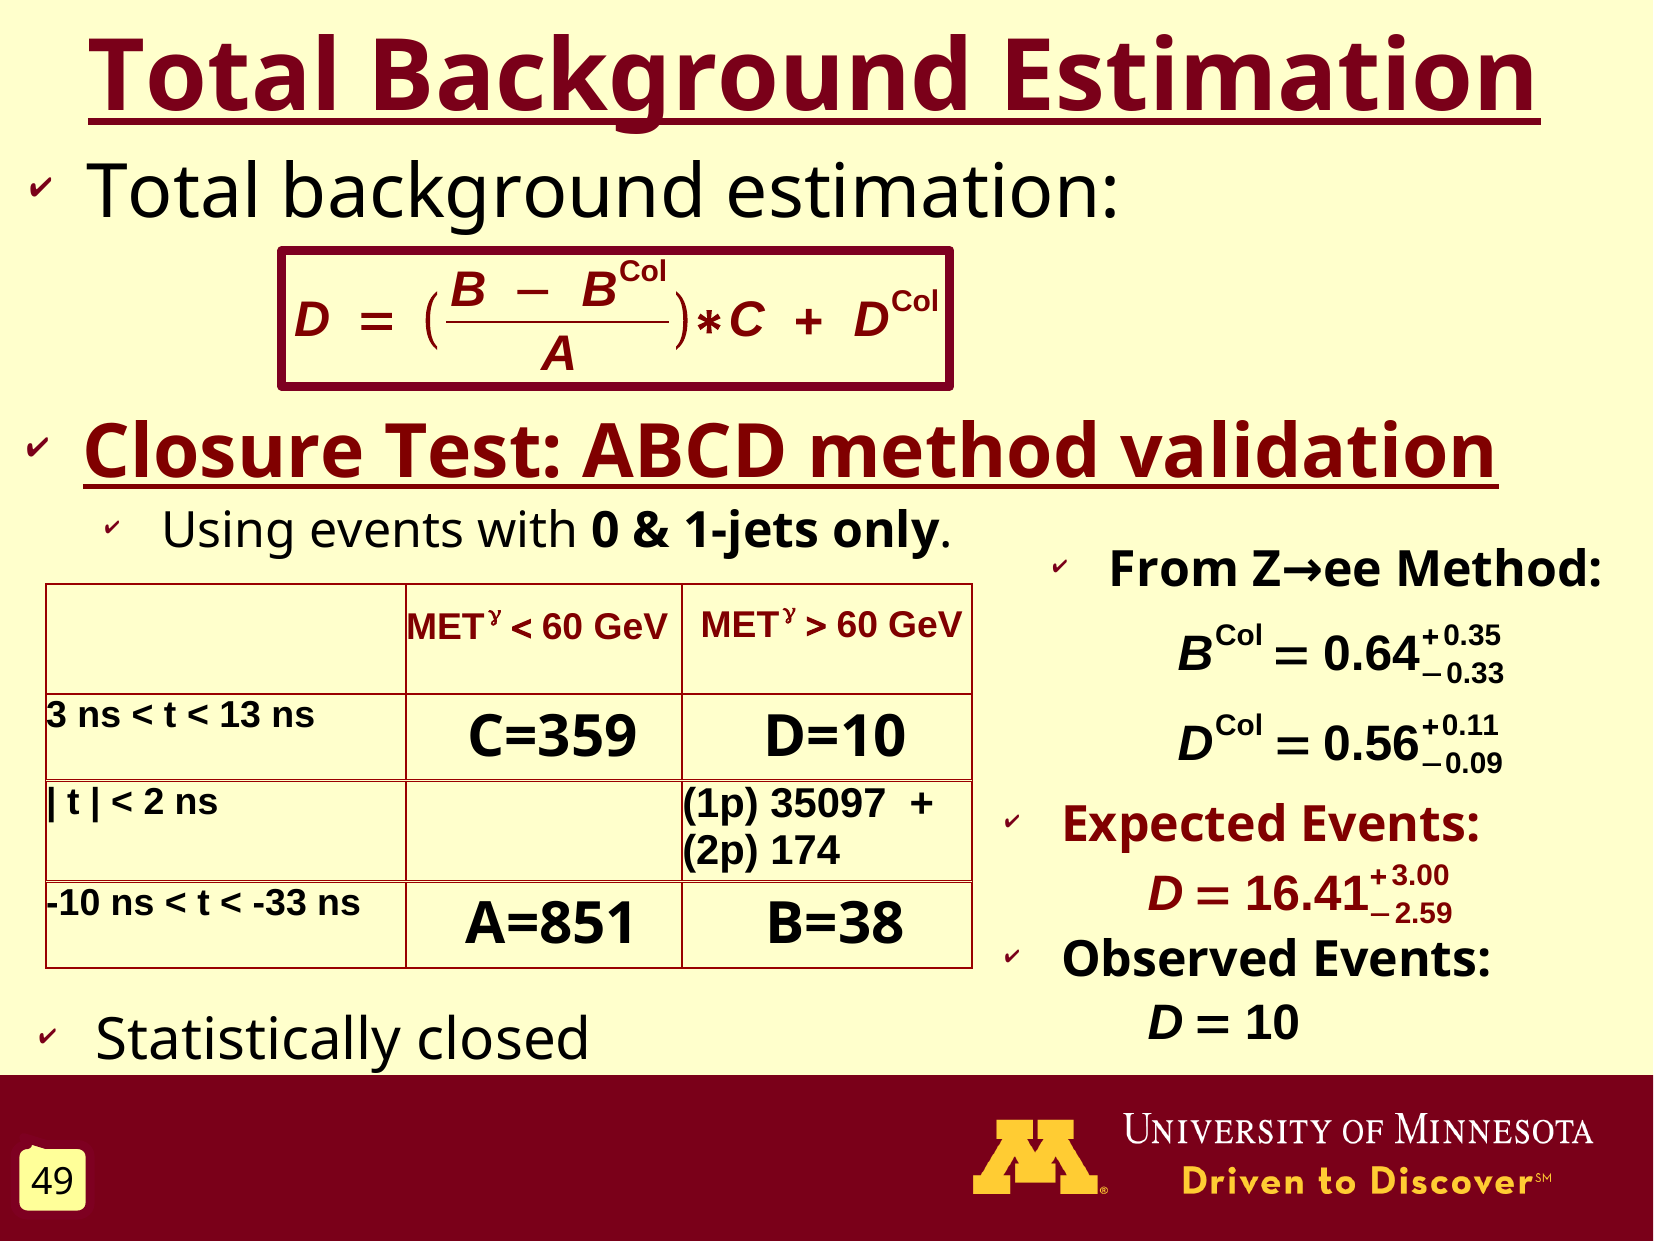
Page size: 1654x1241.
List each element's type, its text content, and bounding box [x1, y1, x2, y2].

list From Z→ee Method: [1038, 525, 1653, 631]
table_cell | t | < 2 ns [47, 782, 405, 880]
chart [1170, 619, 1512, 691]
chart [1170, 709, 1511, 780]
picture [0, 1075, 1654, 1241]
table_header [47, 585, 405, 693]
table_cell 3 ns < t < 13 ns [47, 695, 405, 779]
table_cell -10 ns < t < -33 ns [47, 883, 405, 967]
list Closure Test: ABCD method validation [11, 390, 1636, 531]
list Observed Events: [990, 915, 1653, 1021]
text_box 49 [15, 1137, 91, 1216]
table_cell C=359 [407, 695, 681, 779]
list Expected Events: [990, 780, 1653, 886]
table_header [407, 585, 681, 693]
table_cell [407, 782, 681, 880]
table_cell (1p) 35097 + (2p) 174 [683, 782, 971, 880]
title Total Background Estimation [73, 2, 1574, 129]
chart [694, 603, 972, 646]
list Total background estimation: [15, 129, 1639, 271]
table_header [683, 585, 971, 693]
chart [1140, 994, 1306, 1051]
table_cell A=851 [407, 883, 681, 967]
chart [286, 255, 946, 382]
chart [399, 605, 678, 648]
table_cell D=10 [683, 695, 971, 779]
chart [1140, 859, 1459, 915]
list Statistically closed [24, 990, 943, 1096]
table_cell B=38 [683, 883, 971, 967]
list Using events with 0 & 1-jets only. [90, 486, 1021, 601]
